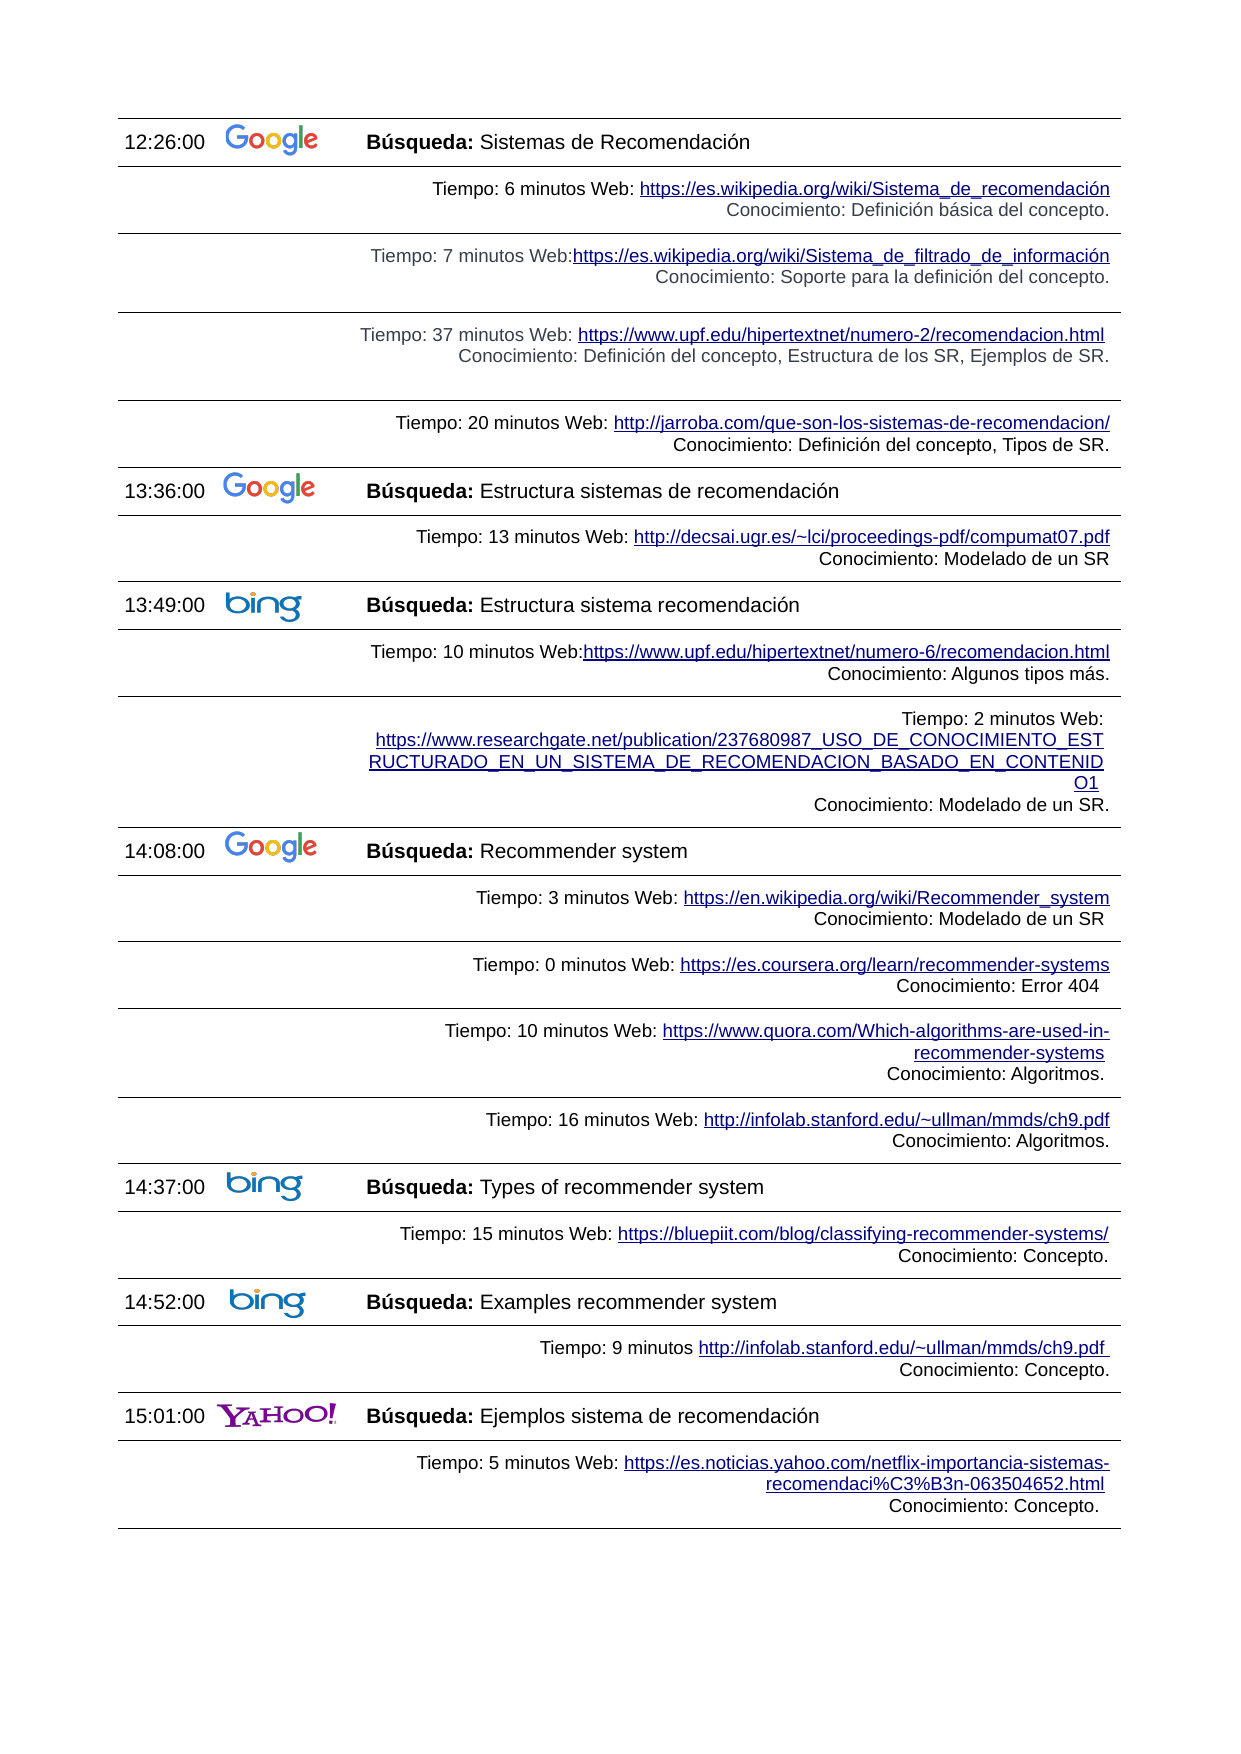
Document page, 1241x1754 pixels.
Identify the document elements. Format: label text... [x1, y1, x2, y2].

table_cell Tiempo: 37 minutos Web: https://www.upf.edu/hipertextnet/numero-2/recomendacion.html Conocimiento: Definición del concepto, Estructura de los SR, Ejemplos de SR. [118, 313, 1121, 400]
table_cell 15:01:00 [118, 1393, 360, 1440]
table_cell Tiempo: 13 minutos Web: http://decsai.ugr.es/~lci/proceedings-pdf/compumat07.pdf Conocimiento: Modelado de un SR [118, 516, 1121, 581]
table_cell Tiempo: 2 minutos Web: https://www.researchgate.net/publication/237680987_USO_DE_CONOCIMIENTO_ESTRUCTURADO_EN_UN_SISTEMA_DE_RECOMENDACION_BASADO_EN_CONTENIDO1 Conocimiento: Modelado de un SR. [118, 697, 1121, 827]
table_cell Tiempo: 9 minutos http://infolab.stanford.edu/~ullman/mmds/ch9.pdf Conocimiento: Concepto. [118, 1326, 1121, 1392]
picture [221, 587, 305, 626]
table_header [118, 119, 360, 124]
table_cell Tiempo: 16 minutos Web: http://infolab.stanford.edu/~ullman/mmds/ch9.pdf Conocimiento: Algoritmos. [118, 1098, 1121, 1163]
picture [216, 1403, 337, 1427]
table_cell Tiempo: 0 minutos Web: https://es.coursera.org/learn/recommender-systems Conocimiento: Error 404 [118, 942, 1121, 1008]
table_cell 14:37:00 [118, 1164, 360, 1211]
table_cell Tiempo: 7 minutos Web:https://es.wikipedia.org/wiki/Sistema_de_filtrado_de_información Conocimiento: Soporte para la definición del concepto. [118, 234, 1121, 312]
table_cell Tiempo: 10 minutos Web:https://www.upf.edu/hipertextnet/numero-6/recomendacion.html Conocimiento: Algunos tipos más. [118, 630, 1121, 696]
table_cell Tiempo: 15 minutos Web: https://bluepiit.com/blog/classifying-recommender-systems/ Conocimiento: Concepto. [118, 1212, 1121, 1278]
table_cell Tiempo: 10 minutos Web: https://www.quora.com/Which-algorithms-are-used-in-recommender-systems Conocimiento: Algoritmos. [118, 1009, 1121, 1097]
table_cell Búsqueda: Recommender system [360, 828, 1121, 875]
table_cell Tiempo: 20 minutos Web: http://jarroba.com/que-son-los-sistemas-de-recomendacion/ Conocimiento: Definición del concepto, Tipos de SR. [118, 401, 1121, 467]
picture [222, 1166, 307, 1205]
picture [225, 1283, 310, 1322]
picture [225, 124, 318, 156]
table_cell Búsqueda: Types of recommender system [360, 1164, 1121, 1211]
picture [223, 472, 315, 504]
table_header Búsqueda: Sistemas de Recomendación [360, 119, 1121, 166]
table_cell Búsqueda: Estructura sistema recomendación [360, 582, 1121, 629]
table_cell Tiempo: 5 minutos Web: https://es.noticias.yahoo.com/netflix-importancia-sistemas-recomendaci%C3%B3n-063504652.html Conocimiento: Concepto. [118, 1441, 1121, 1528]
table_cell 13:36:00 [118, 468, 360, 514]
picture [225, 831, 317, 863]
table_cell Tiempo: 3 minutos Web: https://en.wikipedia.org/wiki/Recommender_system Conocimiento: Modelado de un SR [118, 876, 1121, 941]
table_cell Búsqueda: Ejemplos sistema de recomendación [360, 1393, 1121, 1440]
table_cell Búsqueda: Estructura sistemas de recomendación [360, 468, 1121, 514]
table_cell 14:52:00 [118, 1279, 360, 1325]
table_cell 14:08:00 [118, 828, 360, 875]
table_cell 13:49:00 [118, 582, 360, 629]
table_cell Búsqueda: Examples recommender system [360, 1279, 1121, 1325]
table_header 12:26:00 [118, 125, 360, 166]
table_cell Tiempo: 6 minutos Web: https://es.wikipedia.org/wiki/Sistema_de_recomendación Conocimiento: Definición básica del concepto. [118, 167, 1121, 232]
